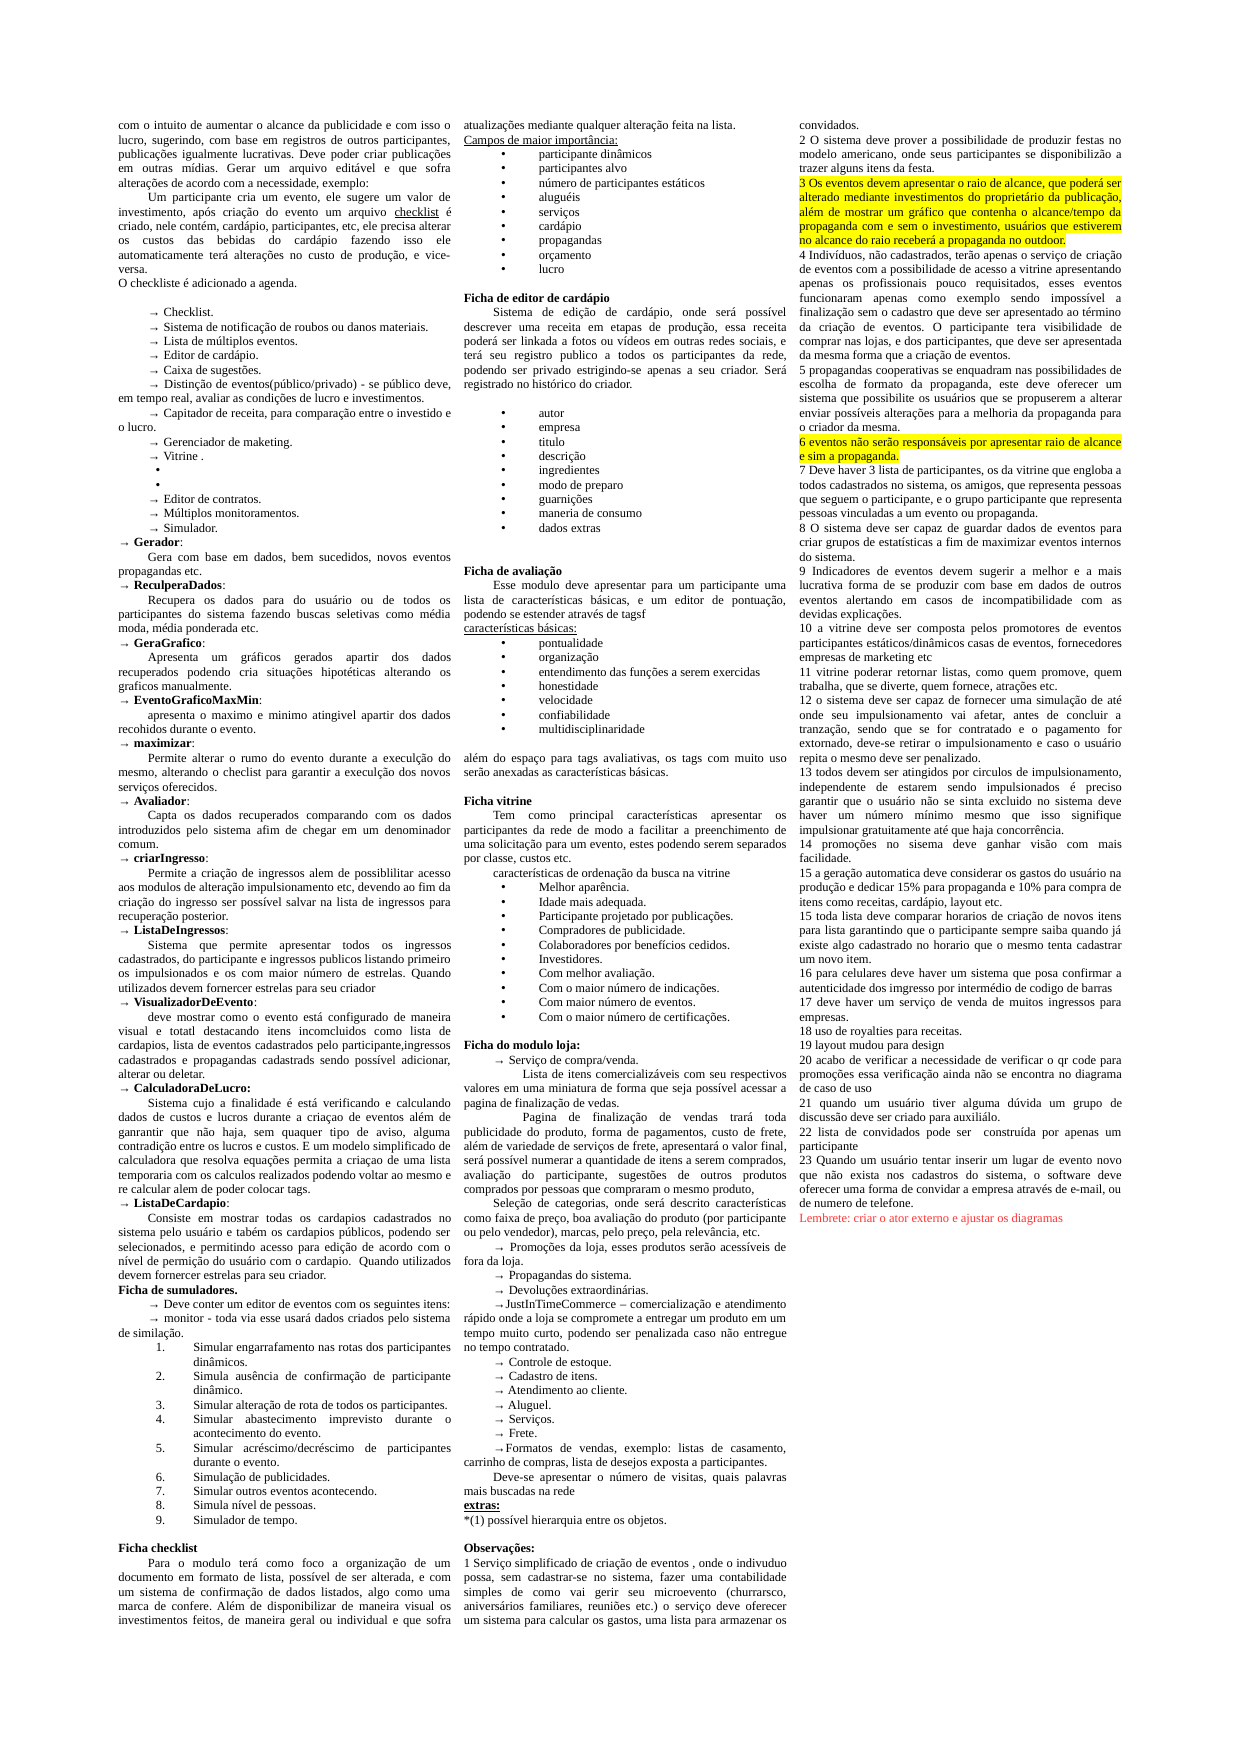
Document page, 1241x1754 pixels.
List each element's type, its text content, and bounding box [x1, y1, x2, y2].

text → Múltiplos monitoramentos. [118, 506, 451, 521]
text 11 vitrine poderar retornar listas, como quem promove, quem trabalha, que se diverte, quem fornece, atrações etc. [799, 664, 1122, 693]
list Simular abastecimento imprevisto durante o acontecimento do evento. [156, 1412, 451, 1441]
text Deve-se apresentar o número de visitas, quais palavras mais buscadas na rede [463, 1469, 787, 1498]
text → EventoGraficoMaxMin: [118, 693, 451, 707]
text 23 Quando um usuário tentar inserir um lugar de evento novo que não exista nos cadastros do sistema, o software deve oferecer uma forma de convidar a empresa através de e-mail, ou de numero de telefone. [799, 1153, 1122, 1211]
text Recupera os dados para do usuário ou de todos os participantes do sistema fazendo buscas seletivas como média moda, média ponderada etc. [118, 592, 451, 636]
list participantes alvo [501, 161, 787, 176]
text Ficha vitrine [463, 794, 787, 808]
text → Editor de cardápio. [118, 348, 451, 362]
text 18 uso de royalties para receitas. [799, 1024, 1122, 1038]
text 14 promoções no sisema deve ganhar visão com mais facilidade. [799, 837, 1122, 866]
text 21 quando um usuário tiver alguma dúvida um grupo de discussão deve ser criado para auxiliálo. [799, 1096, 1122, 1124]
list ingredientes [501, 463, 787, 477]
text → VisualizadorDeEvento: [118, 995, 451, 1009]
text características de ordenação da busca na vitrine [463, 866, 787, 880]
text → ReculperaDados: [118, 578, 451, 592]
text 20 acabo de verificar a necessidade de verificar o qr code para promoções essa verificação ainda não se encontra no diagrama de caso de uso [799, 1052, 1122, 1096]
text atualizações mediante qualquer alteração feita na lista. [463, 118, 787, 132]
text Permite alterar o rumo do evento durante a execulção do mesmo, alterando o checlist para garantir a execulção dos novos serviços oferecidos. [118, 751, 451, 794]
text → Promoções da loja, esses produtos serão acessíveis de fora da loja. [463, 1239, 787, 1268]
list confiabilidade [501, 707, 787, 722]
list participante dinâmicos [501, 147, 787, 161]
text Pagina de finalização de vendas trará toda publicidade do produto, forma de pagamentos, custo de frete, além de variedade de serviços de frete, apresentará o valor final, será possível numerar a quantidade de itens a serem comprados, avaliação do participante, sugestões de outros produtos comprados por pessoas que compraram o mesmo produto, [463, 1110, 787, 1196]
list Participante projetado por publicações. [501, 909, 787, 923]
text Sistema de edição de cardápio, onde será possível descrever uma receita em etapas de produção, essa receita poderá ser linkada a fotos ou vídeos em outras redes sociais, e terá seu registro publico a todos os participantes da rede, podendo ser privado estrigindo-se apenas a seu criador. Será registrado no histórico do criador. [463, 305, 787, 391]
text deve mostrar como o evento está configurado de maneira visual e totatl destacando itens incomcluidos como lista de cardapios, lista de eventos cadastrados pelo participante,ingressos cadastrados e propagandas cadastrads sendo possível adicionar, alterar ou deletar. [118, 1009, 451, 1081]
list lucro [501, 262, 787, 276]
text Consiste em mostrar todas os cardapios cadastrados no sistema pelo usuário e tabém os cardapios públicos, podendo ser selecionados, e permitindo acesso para edição de acordo com o nível de permição do usuário com o cardapio. Quando utilizados devem fornercer estrelas para seu criador. [118, 1211, 451, 1282]
list guarnições [501, 492, 787, 506]
text 9 Indicadores de eventos devem sugerir a melhor e a mais lucrativa forma de se produzir com base em dados de outros eventos alertando em casos de incompatibilidade com as devidas explicações. [799, 564, 1122, 621]
text 1 Serviço simplificado de criação de eventos , onde o indivuduo possa, sem cadastrar-se no sistema, fazer uma contabilidade simples de como vai gerir seu microevento (churrarsco, aniversários familiares, reuniões etc.) o serviço deve oferecer um sistema para calcular os gastos, uma lista para armazenar os [463, 1556, 787, 1627]
list Compradores de publicidade. [501, 923, 787, 937]
text Seleção de categorias, onde será descrito características como faixa de preço, boa avaliação do produto (por participante ou pelo vendedor), marcas, pelo preço, pela relevância, etc. [463, 1196, 787, 1239]
list Simulação de publicidades. [156, 1469, 451, 1484]
list serviços [501, 204, 787, 219]
text → Editor de contratos. [118, 492, 451, 506]
text 22 lista de convidados pode ser construída por apenas um participante [799, 1124, 1122, 1153]
text Observações: [463, 1541, 787, 1556]
text *(1) possível hierarquia entre os objetos. [463, 1512, 787, 1527]
text → monitor - toda via esse usará dados criados pelo sistema de similação. [118, 1311, 451, 1340]
text extras: [463, 1498, 787, 1512]
text O checkliste é adicionado a agenda. [118, 276, 451, 291]
text 16 para celulares deve haver um sistema que posa confirmar a autenticidade dos imgresso por intermédio de codigo de barras [799, 966, 1122, 995]
list titulo [501, 434, 787, 449]
text → Aluguel. [463, 1397, 787, 1412]
text Gera com base em dados, bem sucedidos, novos eventos propagandas etc. [118, 549, 451, 578]
text → Avaliador: [118, 794, 451, 808]
text →JustInTimeCommerce – comercialização e atendimento rápido onde a loja se compromete a entregar um produto em um tempo muito curto, podendo ser penalizada caso não entregue no tempo contratado. [463, 1297, 787, 1354]
text Sistema cujo a finalidade é está verificando e calculando dados de custos e lucros durante a criaçao de eventos além de ganrantir que não haja, sem quaquer tipo de aviso, alguma contradição entre os lucros e custos. E um modelo simplificado de calculadora que resolva equações permita a criaçao de uma lista temporaria com os calculos realizados podendo voltar ao mesmo e re calcular alem de poder colocar tags. [118, 1096, 451, 1196]
text com o intuito de aumentar o alcance da publicidade e com isso o lucro, sugerindo, com base em registros de outros participantes, publicações igualmente lucrativas. Deve poder criar publicações em outras mídias. Gerar um arquivo editável e que sofra alterações de acordo com a necessidade, exemplo: [118, 118, 451, 190]
list Colaboradores por benefícios cedidos. [501, 937, 787, 952]
text → Serviços. [463, 1412, 787, 1426]
list número de participantes estáticos [501, 176, 787, 190]
text 6 eventos não serão responsáveis por apresentar raio de alcance e sim a propaganda. [799, 434, 1122, 463]
list entendimento das funções a serem exercidas [501, 664, 787, 679]
text Apresenta um gráficos gerados apartir dos dados recuperados podendo cria situações hipotéticas alterando os graficos manualmente. [118, 650, 451, 693]
text → Devoluções extraordinárias. [463, 1282, 787, 1297]
text 2 O sistema deve prover a possibilidade de produzir festas no modelo americano, onde seus participantes se disponibilizão a trazer alguns itens da festa. [799, 132, 1122, 176]
text além do espaço para tags avaliativas, os tags com muito uso serão anexadas as características básicas. [463, 751, 787, 779]
text → Atendimento ao cliente. [463, 1383, 787, 1397]
text Ficha de avaliação [463, 564, 787, 578]
text convidados. [799, 118, 1122, 132]
text 19 layout mudou para design [799, 1038, 1122, 1052]
text 15 a geração automatica deve considerar os gastos do usuário na produção e dedicar 15% para propaganda e 10% para compra de itens como receitas, cardápio, layout etc. [799, 866, 1122, 909]
list multidisciplinaridade [501, 722, 787, 736]
text → ListaDeIngressos: [118, 923, 451, 937]
text → Cadastro de itens. [463, 1369, 787, 1383]
text → Gerador: [118, 535, 451, 549]
text → Caixa de sugestões. [118, 362, 451, 377]
list propagandas [501, 233, 787, 247]
list Simulador de tempo. [156, 1512, 451, 1527]
list honestidade [501, 679, 787, 693]
text → Gerenciador de maketing. [118, 434, 451, 449]
text apresenta o maximo e minimo atingivel apartir dos dados recohidos durante o evento. [118, 707, 451, 736]
list cardápio [501, 219, 787, 233]
text → Controle de estoque. [463, 1354, 787, 1369]
list Simula nível de pessoas. [156, 1498, 451, 1512]
list Com maior número de eventos. [501, 995, 787, 1009]
text 7 Deve haver 3 lista de participantes, os da vitrine que engloba a todos cadastrados no sistema, os amigos, que representa pessoas que seguem o participante, e o grupo participante que representa pessoas vinculadas a um evento ou propaganda. [799, 463, 1122, 521]
text 8 O sistema deve ser capaz de guardar dados de eventos para criar grupos de estatísticas a fim de maximizar eventos internos do sistema. [799, 521, 1122, 564]
list autor [501, 406, 787, 420]
text → maximizar: [118, 736, 451, 751]
text Ficha checklist [118, 1541, 451, 1556]
text 15 toda lista deve comparar horarios de criação de novos itens para lista garantindo que o participante sempre saiba quando já existe algo cadastrado no horario que o mesmo tenta cadastrar um novo item. [799, 909, 1122, 966]
text → ListaDeCardapio: [118, 1196, 451, 1211]
list Com o maior número de certificações. [501, 1009, 787, 1024]
list dados extras [501, 521, 787, 535]
text 13 todos devem ser atingidos por circulos de impulsionamento, independente de estarem sendo impulsionados é preciso garantir que o usuário não se sinta excluido no sistema deve haver um número mínimo mesmo que isso signifique impulsionar gratuitamente até que haja concorrência. [799, 765, 1122, 837]
text → criarIngresso: [118, 851, 451, 866]
text → CalculadoraDeLucro: [118, 1081, 451, 1096]
text Um participante cria um evento, ele sugere um valor de investimento, após criação do evento um arquivo checklist é criado, nele contém, cardápio, participantes, etc, ele precisa alterar os custos das bebidas do cardápio fazendo isso ele automaticamente terá alterações no custo de produção, e vice-versa. [118, 190, 451, 276]
text → Simulador. [118, 521, 451, 535]
text características básicas: [463, 621, 787, 636]
text 12 o sistema deve ser capaz de fornecer uma simulação de até onde seu impulsionamento vai afetar, antes de concluir a tranzação, sendo que se for contratado e o pagamento for extornado, deve-se retirar o impulsionamento e caso o usuário repita o mesmo deve ser penalizado. [799, 693, 1122, 765]
list Com o maior número de indicações. [501, 981, 787, 995]
list velocidade [501, 693, 787, 707]
list descrição [501, 449, 787, 463]
text Ficha de sumuladores. [118, 1282, 451, 1297]
text 5 propagandas cooperativas se enquadram nas possibilidades de escolha de formato da propaganda, este deve oferecer um sistema que possibilite os usuários que se propuserem a alterar enviar possíveis alterações para a melhoria da propaganda para o criador da mesma. [799, 362, 1122, 434]
list organização [501, 650, 787, 664]
text 3 Os eventos devem apresentar o raio de alcance, que poderá ser alterado mediante investimentos do proprietário da publicação, além de mostrar um gráfico que contenha o alcance/tempo da propaganda com e sem o investimento, usuários que estiverem no alcance do raio receberá a propaganda no outdoor. [799, 176, 1122, 247]
text → Vitrine . [118, 449, 451, 463]
text → Lista de múltiplos eventos. [118, 334, 451, 348]
list Simular outros eventos acontecendo. [156, 1484, 451, 1498]
text Sistema que permite apresentar todos os ingressos cadastrados, do participante e ingressos publicos listando primeiro os impulsionados e os com maior número de estrelas. Quando utilizados devem fornercer estrelas para seu criador [118, 937, 451, 995]
list Melhor aparência. [501, 880, 787, 894]
text →Formatos de vendas, exemplo: listas de casamento, carrinho de compras, lista de desejos exposta a participantes. [463, 1441, 787, 1469]
list Simular alteração de rota de todos os participantes. [156, 1397, 451, 1412]
text Tem como principal características apresentar os participantes da rede de modo a facilitar a preenchimento de uma solicitação para um evento, estes podendo serem separados por classe, custos etc. [463, 808, 787, 866]
text Lista de itens comercializáveis com seu respectivos valores em uma miniatura de forma que seja possível acessar a pagina de finalização de vedas. [463, 1067, 787, 1110]
text Lembrete: criar o ator externo e ajustar os diagramas [799, 1211, 1122, 1225]
list orçamento [501, 247, 787, 262]
text 4 Indivíduos, não cadastrados, terão apenas o serviço de criação de eventos com a possibilidade de acesso a vitrine apresentando apenas os profissionais pouco requisitados, esses eventos funcionaram apenas como exemplo sendo impossível a finalização sem o cadastro que deve ser apresentado ao término da criação de eventos. O participante tera visibilidade de comprar nas lojas, e dos participantes, que deve ser apresentada da mesma forma que a criação de eventos. [799, 247, 1122, 362]
text Campos de maior importância: [463, 132, 787, 147]
text → Sistema de notificação de roubos ou danos materiais. [118, 319, 451, 334]
list modo de preparo [501, 477, 787, 492]
text → Serviço de compra/venda. [463, 1052, 787, 1067]
list Simular acréscimo/decréscimo de participantes durante o evento. [156, 1441, 451, 1469]
text → Distinção de eventos(público/privado) - se público deve, em tempo real, avaliar as condições de lucro e investimentos. [118, 377, 451, 406]
text Ficha de editor de cardápio [463, 291, 787, 305]
list Investidores. [501, 952, 787, 966]
text Para o modulo terá como foco a organização de um documento em formato de lista, possível de ser alterada, e com um sistema de confirmação de dados listados, algo como uma marca de confere. Além de disponibilizar de maneira visual os investimentos feitos, de maneira geral ou individual e que sofra [118, 1556, 451, 1627]
text 17 deve haver um serviço de venda de muitos ingressos para empresas. [799, 995, 1122, 1024]
text Esse modulo deve apresentar para um participante uma lista de características básicas, e um editor de pontuação, podendo se estender através de tagsf [463, 578, 787, 621]
text Capta os dados recuperados comparando com os dados introduzidos pelo sistema afim de chegar em um denominador comum. [118, 808, 451, 851]
list pontualidade [501, 636, 787, 650]
list Simula ausência de confirmação de participante dinâmico. [156, 1369, 451, 1397]
text Ficha do modulo loja: [463, 1038, 787, 1052]
text → Capitador de receita, para comparação entre o investido e o lucro. [118, 406, 451, 434]
text → GeraGrafico: [118, 636, 451, 650]
text Permite a criação de ingressos alem de possiblilitar acesso aos modulos de alteração impulsionamento etc, devendo ao fim da criação do ingresso ser possível salvar na lista de ingressos para recuperação posterior. [118, 866, 451, 923]
list empresa [501, 420, 787, 434]
list Com melhor avaliação. [501, 966, 787, 981]
text → Checklist. [118, 305, 451, 319]
text → Propagandas do sistema. [463, 1268, 787, 1282]
text → Deve conter um editor de eventos com os seguintes itens: [118, 1297, 451, 1311]
list aluguéis [501, 190, 787, 204]
text → Frete. [463, 1426, 787, 1441]
text 10 a vitrine deve ser composta pelos promotores de eventos participantes estáticos/dinâmicos casas de eventos, fornecedores empresas de marketing etc [799, 621, 1122, 664]
list Simular engarrafamento nas rotas dos participantes dinâmicos. [156, 1340, 451, 1369]
list maneria de consumo [501, 506, 787, 521]
list Idade mais adequada. [501, 894, 787, 909]
